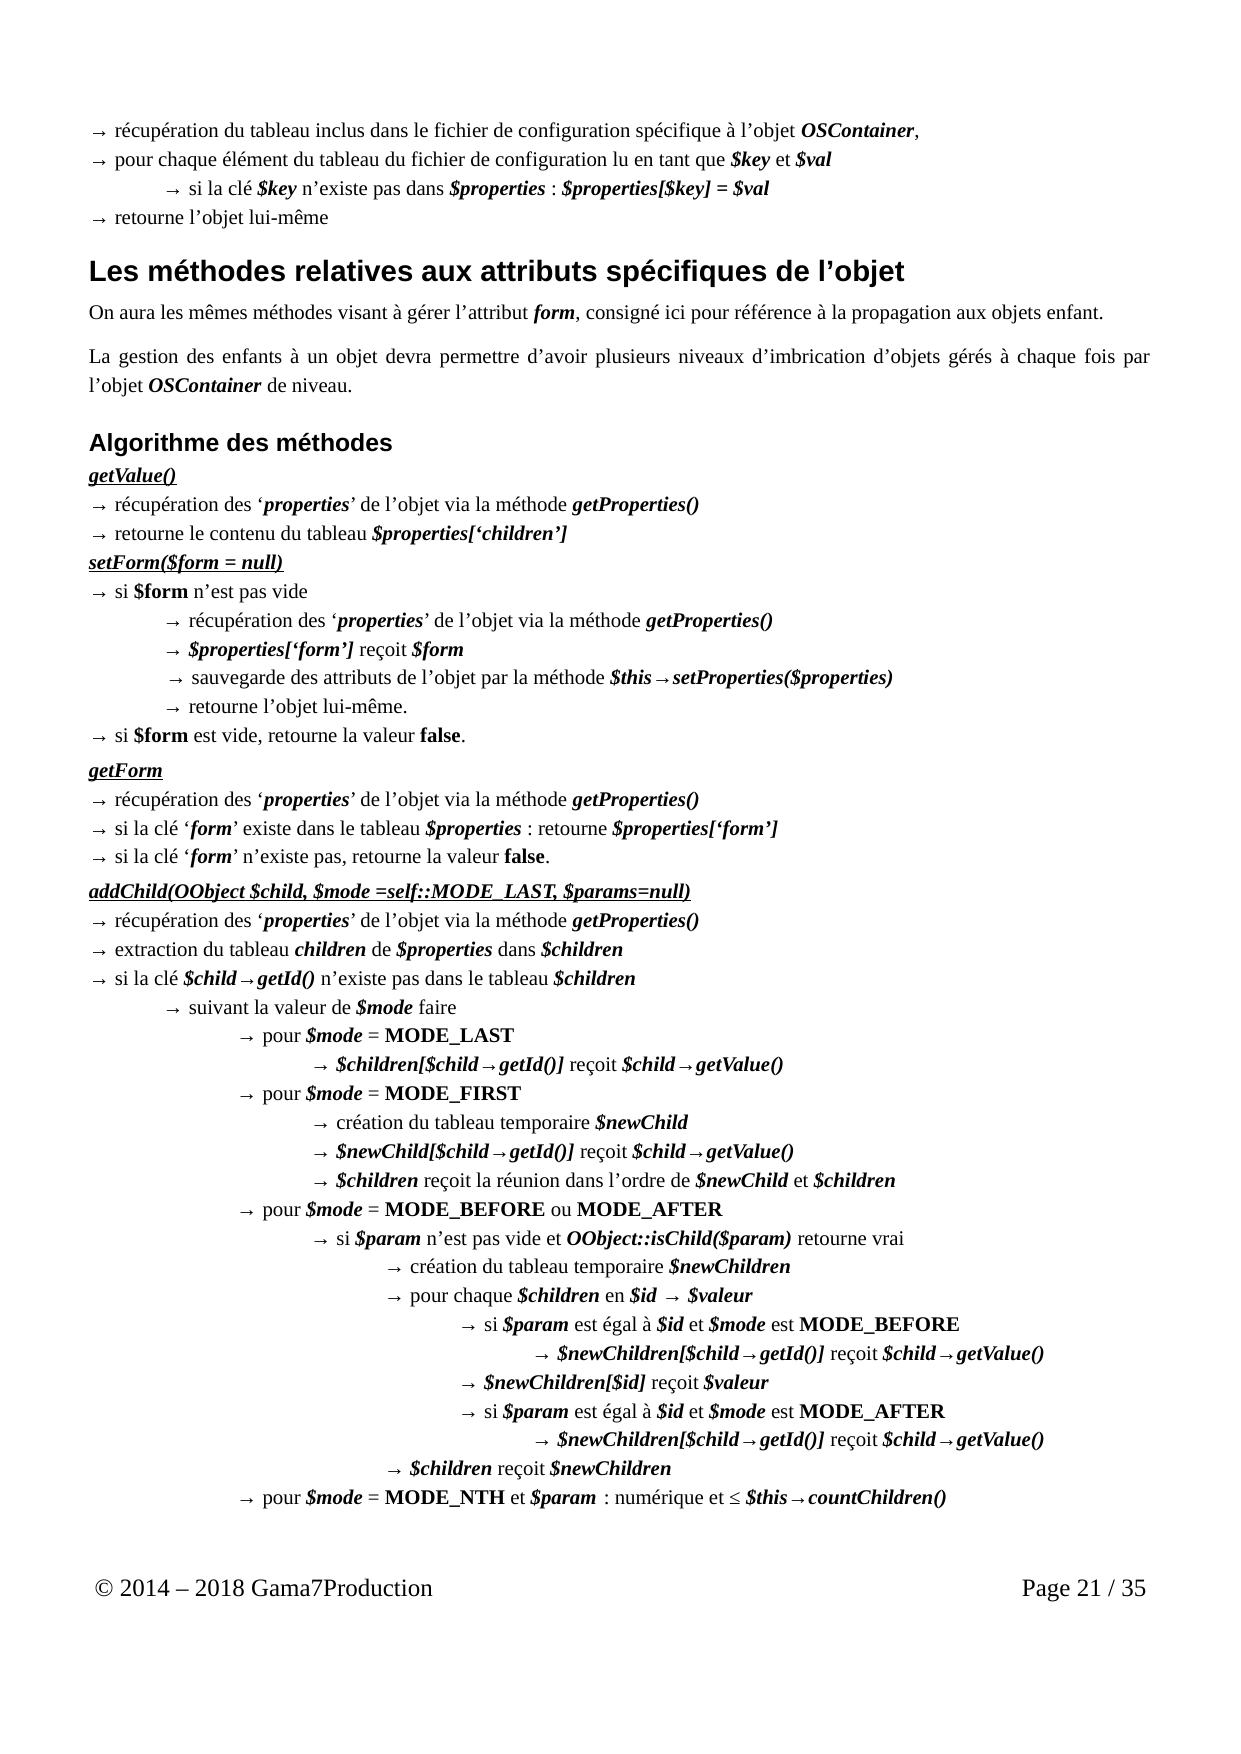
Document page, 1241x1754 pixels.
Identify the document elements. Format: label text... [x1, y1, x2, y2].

text → si la clé $child→getId() n’existe pas dans le tableau $children [88, 966, 1152, 990]
text → pour $mode = MODE_LAST [88, 1023, 1152, 1047]
text → création du tableau temporaire $newChild [88, 1110, 1152, 1134]
text → retourne le contenu du tableau $properties[‘children’] [88, 521, 1152, 545]
text On aura les mêmes méthodes visant à gérer l’attribut form, consigné ici pour référence à la propagation aux objets enfant. [88, 300, 1152, 324]
text → si $form est vide, retourne la valeur false. [88, 723, 1152, 747]
text → pour chaque élément du tableau du fichier de configuration lu en tant que $key et $val [88, 147, 1152, 171]
text La gestion des enfants à un objet devra permettre d’avoir plusieurs niveaux d’imbrication d’objets gérés à chaque fois par l’objet OSContainer de niveau. [88, 344, 1152, 397]
text → pour $mode = MODE_NTH et $param : numérique et ≤ $this→countChildren() [88, 1485, 1152, 1509]
text → récupération du tableau inclus dans le fichier de configuration spécifique à l’objet OSContainer, [88, 118, 1152, 142]
text getValue() [88, 463, 1152, 487]
subtitle Algorithme des méthodes [88, 428, 1152, 457]
text → récupération des ‘properties’ de l’objet via la méthode getProperties() [88, 787, 1152, 811]
text → récupération des ‘properties’ de l’objet via la méthode getProperties() [88, 608, 1152, 632]
text → suivant la valeur de $mode faire [88, 994, 1152, 1019]
text → pour chaque $children en $id → $valeur [88, 1283, 1152, 1307]
text → $newChildren[$id] reçoit $valeur [88, 1370, 1152, 1394]
text → $children[$child→getId()] reçoit $child→getValue() [88, 1052, 1152, 1076]
text addChild(OObject $child, $mode =self::MODE_LAST, $params=null) [88, 879, 1152, 903]
text → $children reçoit la réunion dans l’ordre de $newChild et $children [88, 1168, 1152, 1192]
text → sauvegarde des attributs de l’objet par la méthode $this→setProperties($properties) [165, 665, 1152, 689]
text → si $param est égal à $id et $mode est MODE_BEFORE [88, 1312, 1152, 1336]
text → si la clé $key n’existe pas dans $properties : $properties[$key] = $val [88, 176, 1152, 200]
text → si la clé ‘form’ n’existe pas, retourne la valeur false. [88, 844, 1152, 868]
text → si $param est égal à $id et $mode est MODE_AFTER [88, 1398, 1152, 1423]
text setForm($form = null) [88, 550, 1152, 574]
text getForm [88, 758, 1152, 782]
text → si $form n’est pas vide [88, 579, 1152, 603]
text → extraction du tableau children de $properties dans $children [88, 937, 1152, 961]
text → $properties[‘form’] reçoit $form [88, 636, 1152, 661]
text → $newChildren[$child→getId()] reçoit $child→getValue() [531, 1341, 1152, 1365]
text → $newChildren[$child→getId()] reçoit $child→getValue() [531, 1427, 1152, 1451]
text → création du tableau temporaire $newChildren [88, 1254, 1152, 1278]
text → $children reçoit $newChildren [88, 1456, 1152, 1480]
text → si $param n’est pas vide et OObject::isChild($param) retourne vrai [88, 1225, 1152, 1249]
text → retourne l’objet lui-même [88, 205, 1152, 229]
text → $newChild[$child→getId()] reçoit $child→getValue() [88, 1139, 1152, 1163]
text → pour $mode = MODE_FIRST [88, 1081, 1152, 1105]
text → récupération des ‘properties’ de l’objet via la méthode getProperties() [88, 908, 1152, 932]
subtitle Les méthodes relatives aux attributs spécifiques de l’objet [88, 254, 1152, 288]
text → retourne l’objet lui-même. [88, 694, 1152, 718]
text → récupération des ‘properties’ de l’objet via la méthode getProperties() [88, 492, 1152, 516]
text → pour $mode = MODE_BEFORE ou MODE_AFTER [88, 1197, 1152, 1221]
text → si la clé ‘form’ existe dans le tableau $properties : retourne $properties[‘form’] [88, 816, 1152, 839]
